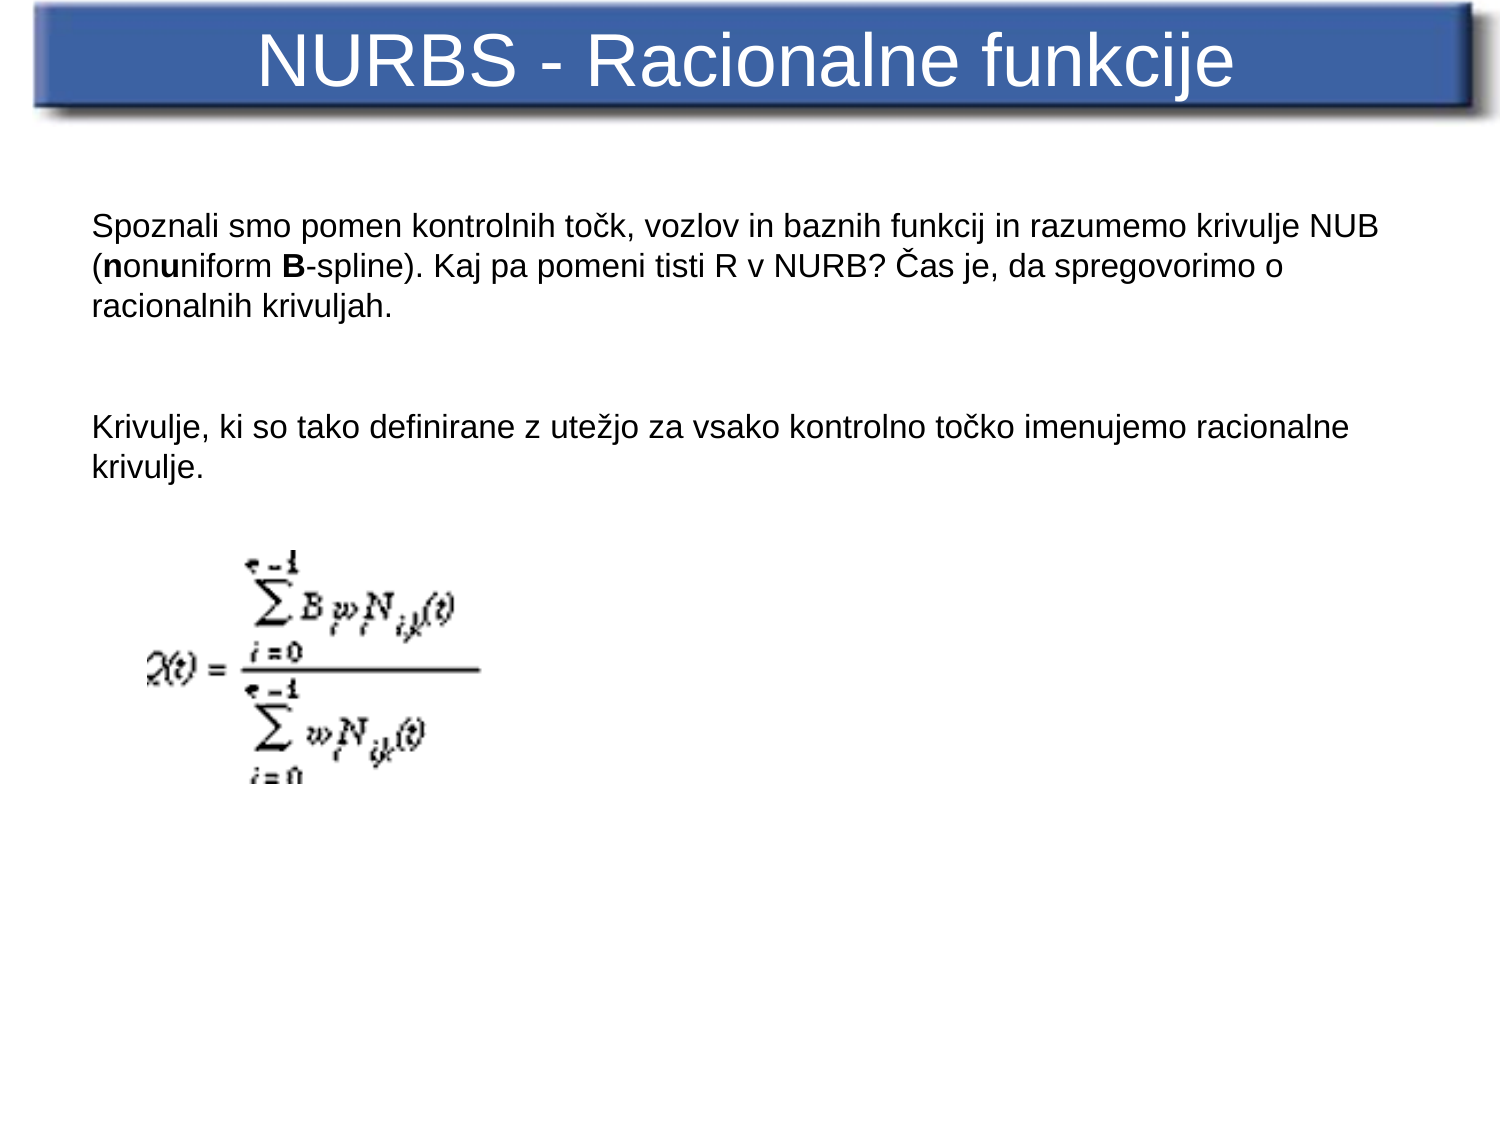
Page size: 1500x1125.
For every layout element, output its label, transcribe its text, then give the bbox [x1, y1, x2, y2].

title NURBS - Racionalne funkcije [0, 0, 1493, 114]
text_box Spoznali smo pomen kontrolnih točk, vozlov in baznih funkcij in razumemo krivulje NUB (nonuniform B-spline). Kaj pa pomeni tisti R v NURB? Čas je, da spregovorimo o racionalnih krivuljah. Krivulje, ki so tako definirane z utežjo za vsako kontrolno točko imenujemo racionalne krivulje. [76, 196, 1412, 493]
picture [32, 0, 1500, 127]
picture [147, 550, 491, 784]
